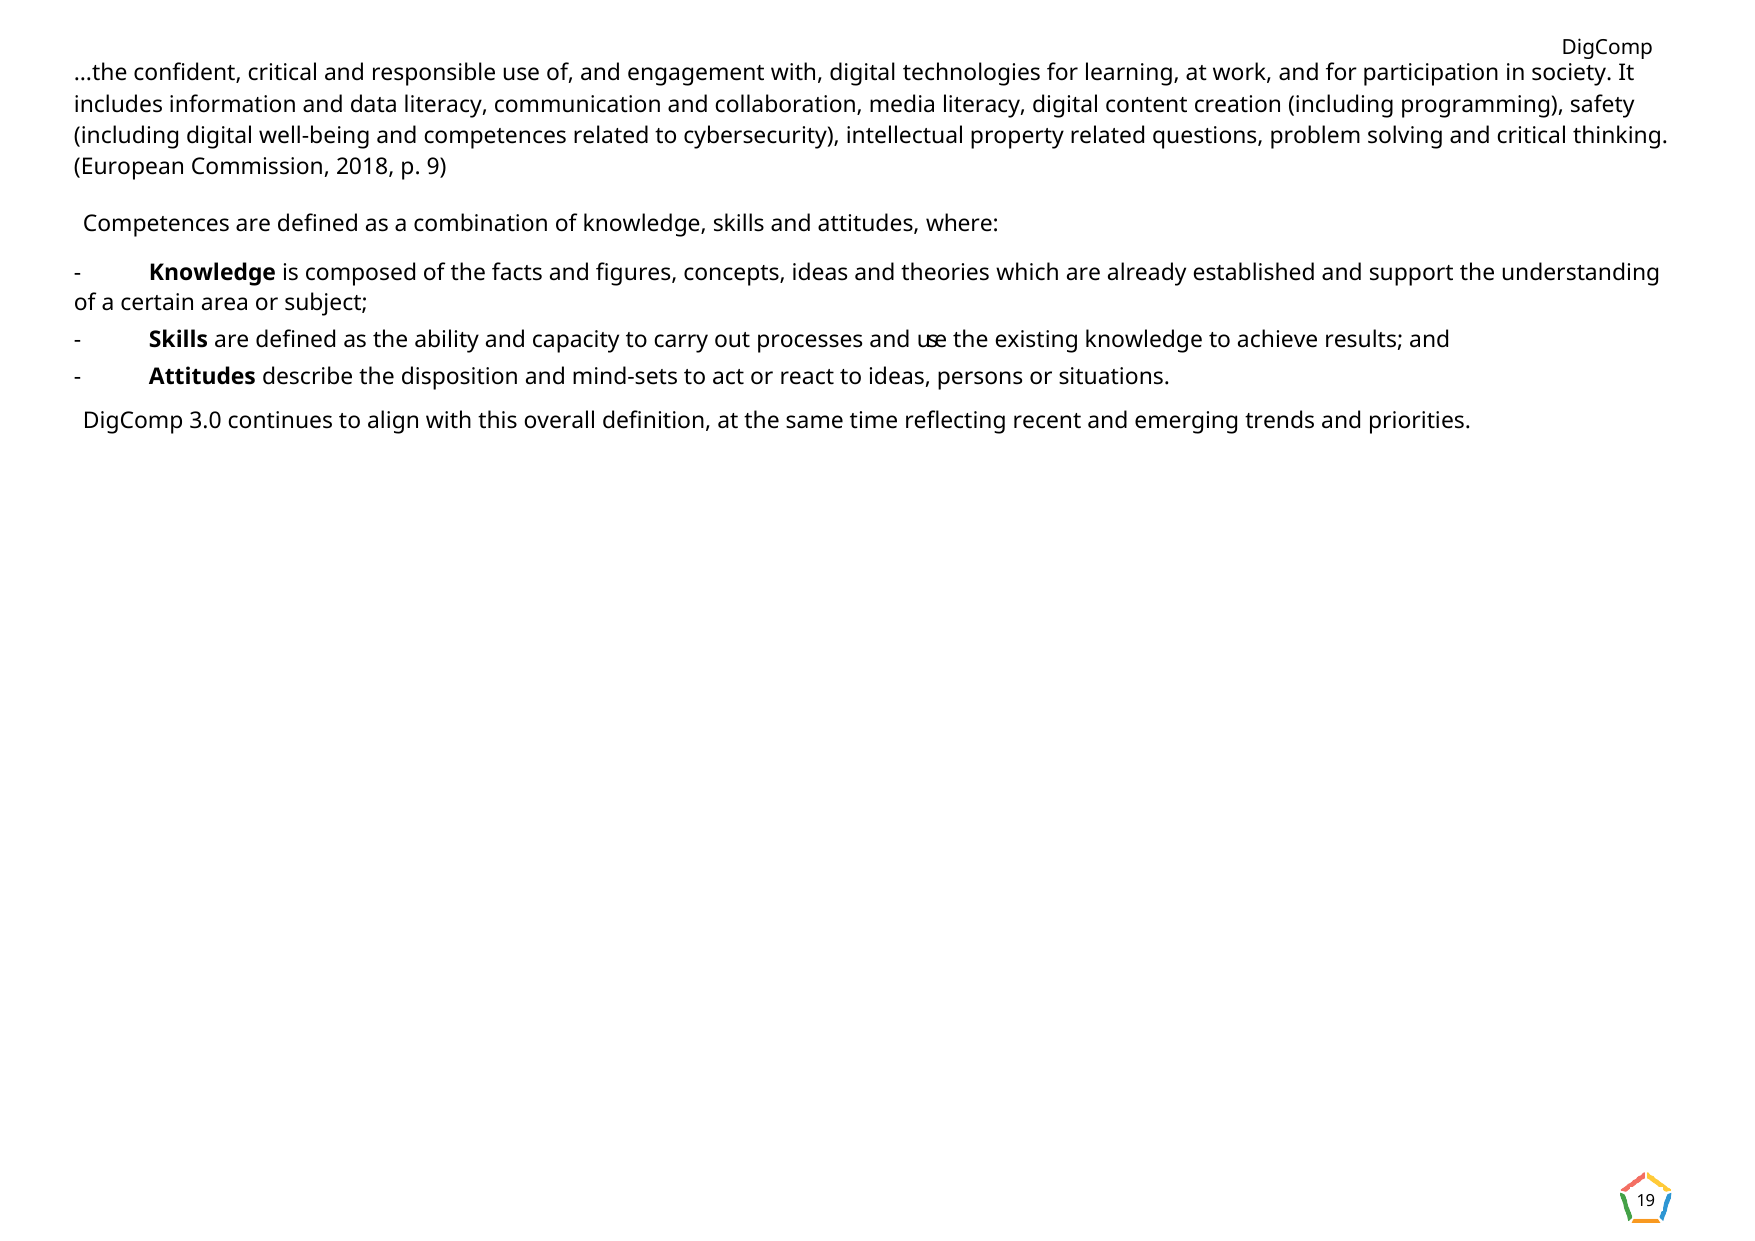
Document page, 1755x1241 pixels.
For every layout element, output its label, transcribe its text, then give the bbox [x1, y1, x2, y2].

text Competences are defined as a combination of knowledge, skills and attitudes, where: [83, 206, 1671, 238]
text DigComp 3.0 continues to align with this overall definition, at the same time reflecting recent and emerging trends and priorities. [83, 404, 1671, 436]
text …the confident, critical and responsible use of, and engagement with, digital technologies for learning, at work, and for participation in society. It includes information and data literacy, communication and collaboration, media literacy, digital content creation (including programming), safety (including digital well-being and competences related to cybersecurity), intellectual property related questions, problem solving and critical thinking. (European Commission, 2018, p. 9) [74, 56, 1710, 181]
list Skills are defined as the ability and capacity to carry out processes and use the existing knowledge to achieve results; and [74, 324, 1671, 354]
list Attitudes describe the disposition and mind-sets to act or react to ideas, persons or situations. [74, 361, 1671, 391]
list Knowledge is composed of the facts and figures, concepts, ideas and theories which are already established and support the understanding of a certain area or subject; [74, 256, 1671, 317]
